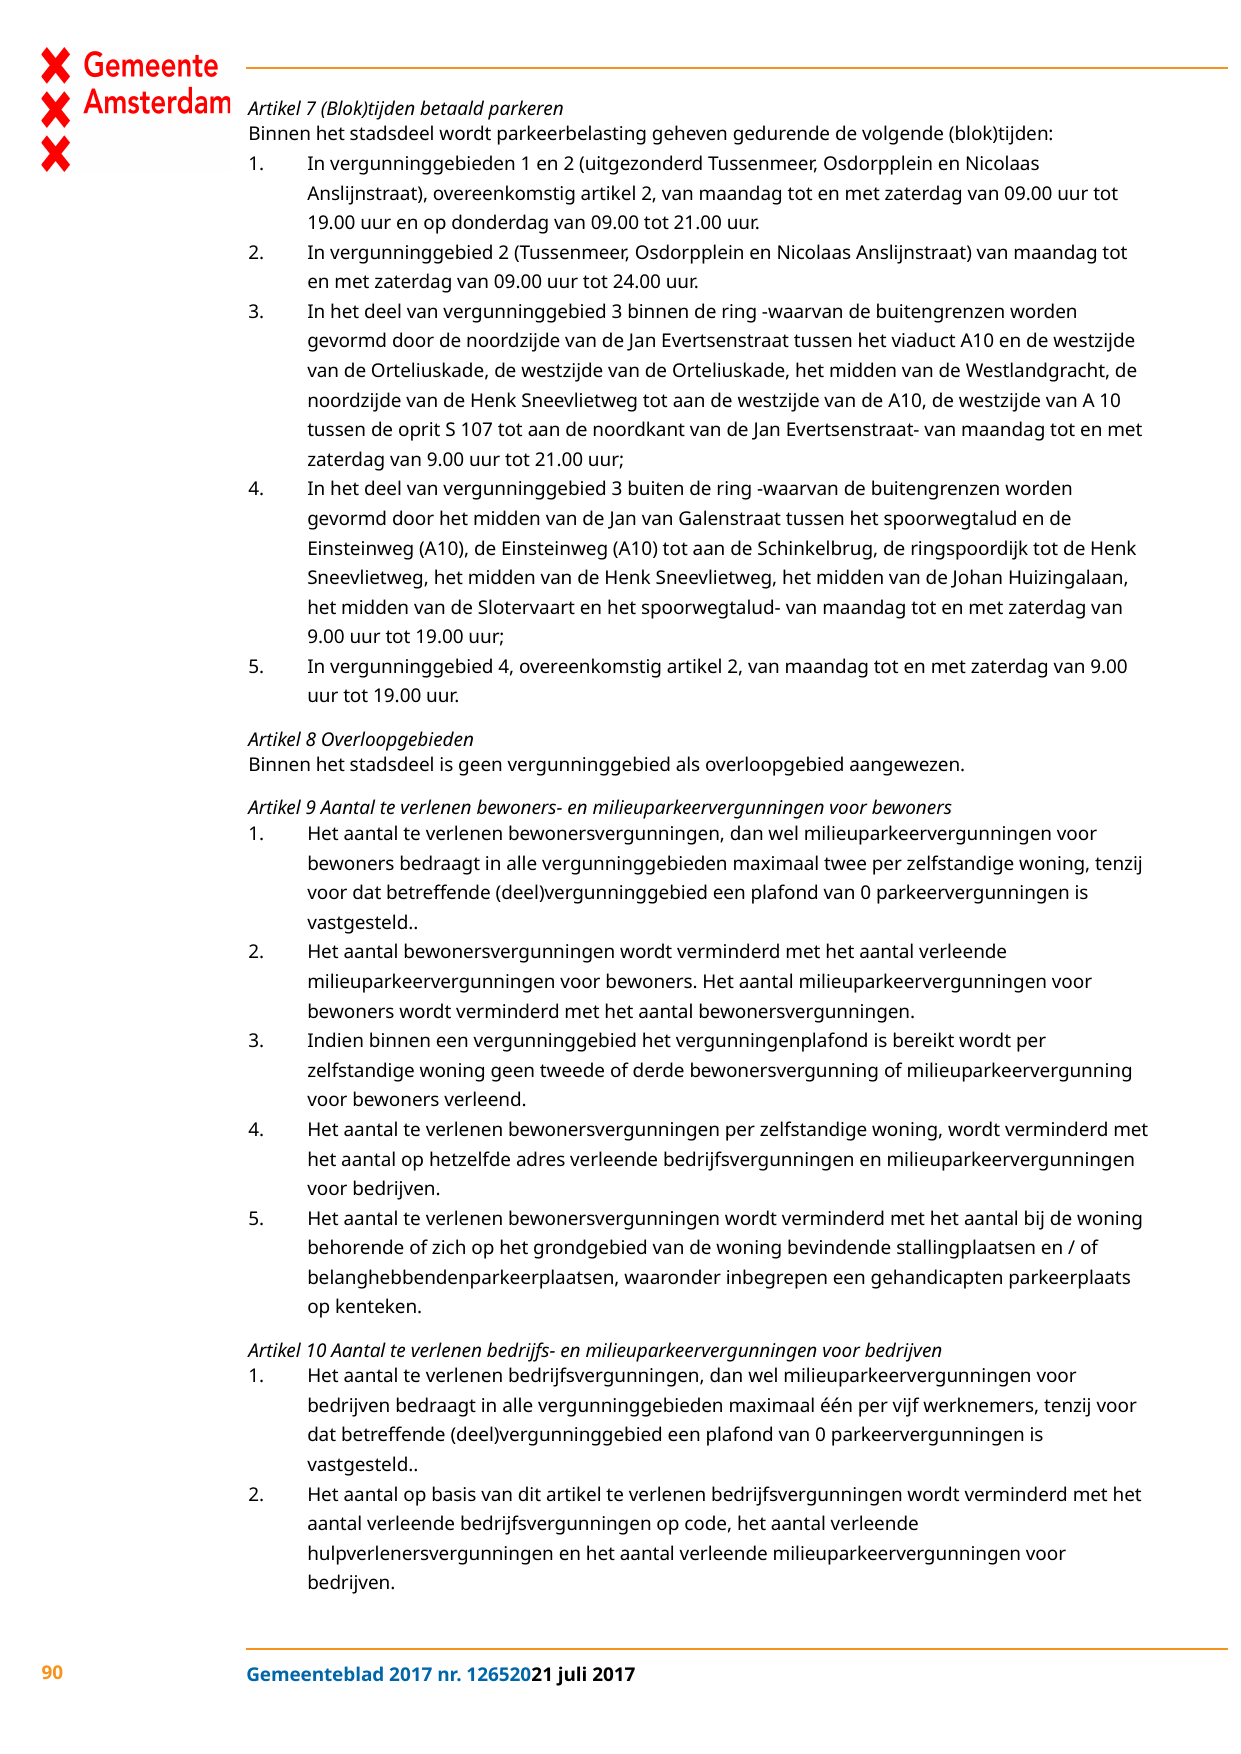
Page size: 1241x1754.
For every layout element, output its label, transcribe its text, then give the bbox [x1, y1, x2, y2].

text Binnen het stadsdeel is geen vergunninggebied als overloopgebied aangewezen. [248, 751, 1152, 777]
list Het aantal bewonersvergunningen wordt verminderd met het aantal verleende milieuparkeervergunningen voor bewoners. Het aantal milieuparkeervergunningen voor bewoners wordt verminderd met het aantal bewonersvergunningen. [248, 939, 1152, 1023]
text Artikel 7 (Blok)tijden betaald parkeren [248, 95, 1152, 121]
list In vergunninggebied 4, overeenkomstig artikel 2, van maandag tot en met zaterdag van 9.00 uur tot 19.00 uur. [248, 653, 1152, 708]
text Artikel 10 Aantal te verlenen bedrijfs- en milieuparkeervergunningen voor bedrijven [248, 1337, 1152, 1362]
text Binnen het stadsdeel wordt parkeerbelasting geheven gedurende de volgende (blok)tijden: [248, 121, 1152, 146]
list Het aantal op basis van dit artikel te verlenen bedrijfsvergunningen wordt verminderd met het aantal verleende bedrijfsvergunningen op code, het aantal verleende hulpverlenersvergunningen en het aantal verleende milieuparkeervergunningen voor bedrijven. [248, 1481, 1152, 1595]
list In vergunninggebieden 1 en 2 (uitgezonderd Tussenmeer, Osdorpplein en Nicolaas Anslijnstraat), overeenkomstig artikel 2, van maandag tot en met zaterdag van 09.00 uur tot 19.00 uur en op donderdag van 09.00 tot 21.00 uur. [248, 150, 1152, 235]
list Het aantal te verlenen bedrijfsvergunningen, dan wel milieuparkeervergunningen voor bedrijven bedraagt in alle vergunninggebieden maximaal één per vijf werknemers, tenzij voor dat betreffende (deel)vergunninggebied een plafond van 0 parkeervergunningen is vastgesteld.. [248, 1362, 1152, 1477]
list In het deel van vergunninggebied 3 buiten de ring -waarvan de buitengrenzen worden gevormd door het midden van de Jan van Galenstraat tussen het spoorwegtalud en de Einsteinweg (A10), de Einsteinweg (A10) tot aan de Schinkelbrug, de ringspoordijk tot de Henk Sneevlietweg, het midden van de Henk Sneevlietweg, het midden van de Johan Huizingalaan, het midden van de Slotervaart en het spoorwegtalud- van maandag tot en met zaterdag van 9.00 uur tot 19.00 uur; [248, 476, 1152, 649]
list Het aantal te verlenen bewonersvergunningen per zelfstandige woning, wordt verminderd met het aantal op hetzelfde adres verleende bedrijfsvergunningen en milieuparkeervergunningen voor bedrijven. [248, 1116, 1152, 1201]
list In vergunninggebied 2 (Tussenmeer, Osdorpplein en Nicolaas Anslijnstraat) van maandag tot en met zaterdag van 09.00 uur tot 24.00 uur. [248, 239, 1152, 294]
text Artikel 9 Aantal te verlenen bewoners- en milieuparkeervergunningen voor bewoners [248, 794, 1152, 820]
picture [41, 47, 231, 172]
text Artikel 8 Overloopgebieden [248, 726, 1152, 751]
list In het deel van vergunninggebied 3 binnen de ring -waarvan de buitengrenzen worden gevormd door de noordzijde van de Jan Evertsenstraat tussen het viaduct A10 en de westzijde van de Orteliuskade, de westzijde van de Orteliuskade, het midden van de Westlandgracht, de noordzijde van de Henk Sneevlietweg tot aan de westzijde van de A10, de westzijde van A 10 tussen de oprit S 107 tot aan de noordkant van de Jan Evertsenstraat- van maandag tot en met zaterdag van 9.00 uur tot 21.00 uur; [248, 298, 1152, 472]
list Indien binnen een vergunninggebied het vergunningenplafond is bereikt wordt per zelfstandige woning geen tweede of derde bewonersvergunning of milieuparkeervergunning voor bewoners verleend. [248, 1027, 1152, 1112]
list Het aantal te verlenen bewonersvergunningen wordt verminderd met het aantal bij de woning behorende of zich op het grondgebied van de woning bevindende stallingplaatsen en / of belanghebbendenparkeerplaatsen, waaronder inbegrepen een gehandicapten parkeerplaats op kenteken. [248, 1205, 1152, 1319]
list Het aantal te verlenen bewonersvergunningen, dan wel milieuparkeervergunningen voor bewoners bedraagt in alle vergunninggebieden maximaal twee per zelfstandige woning, tenzij voor dat betreffende (deel)vergunninggebied een plafond van 0 parkeervergunningen is vastgesteld.. [248, 820, 1152, 935]
